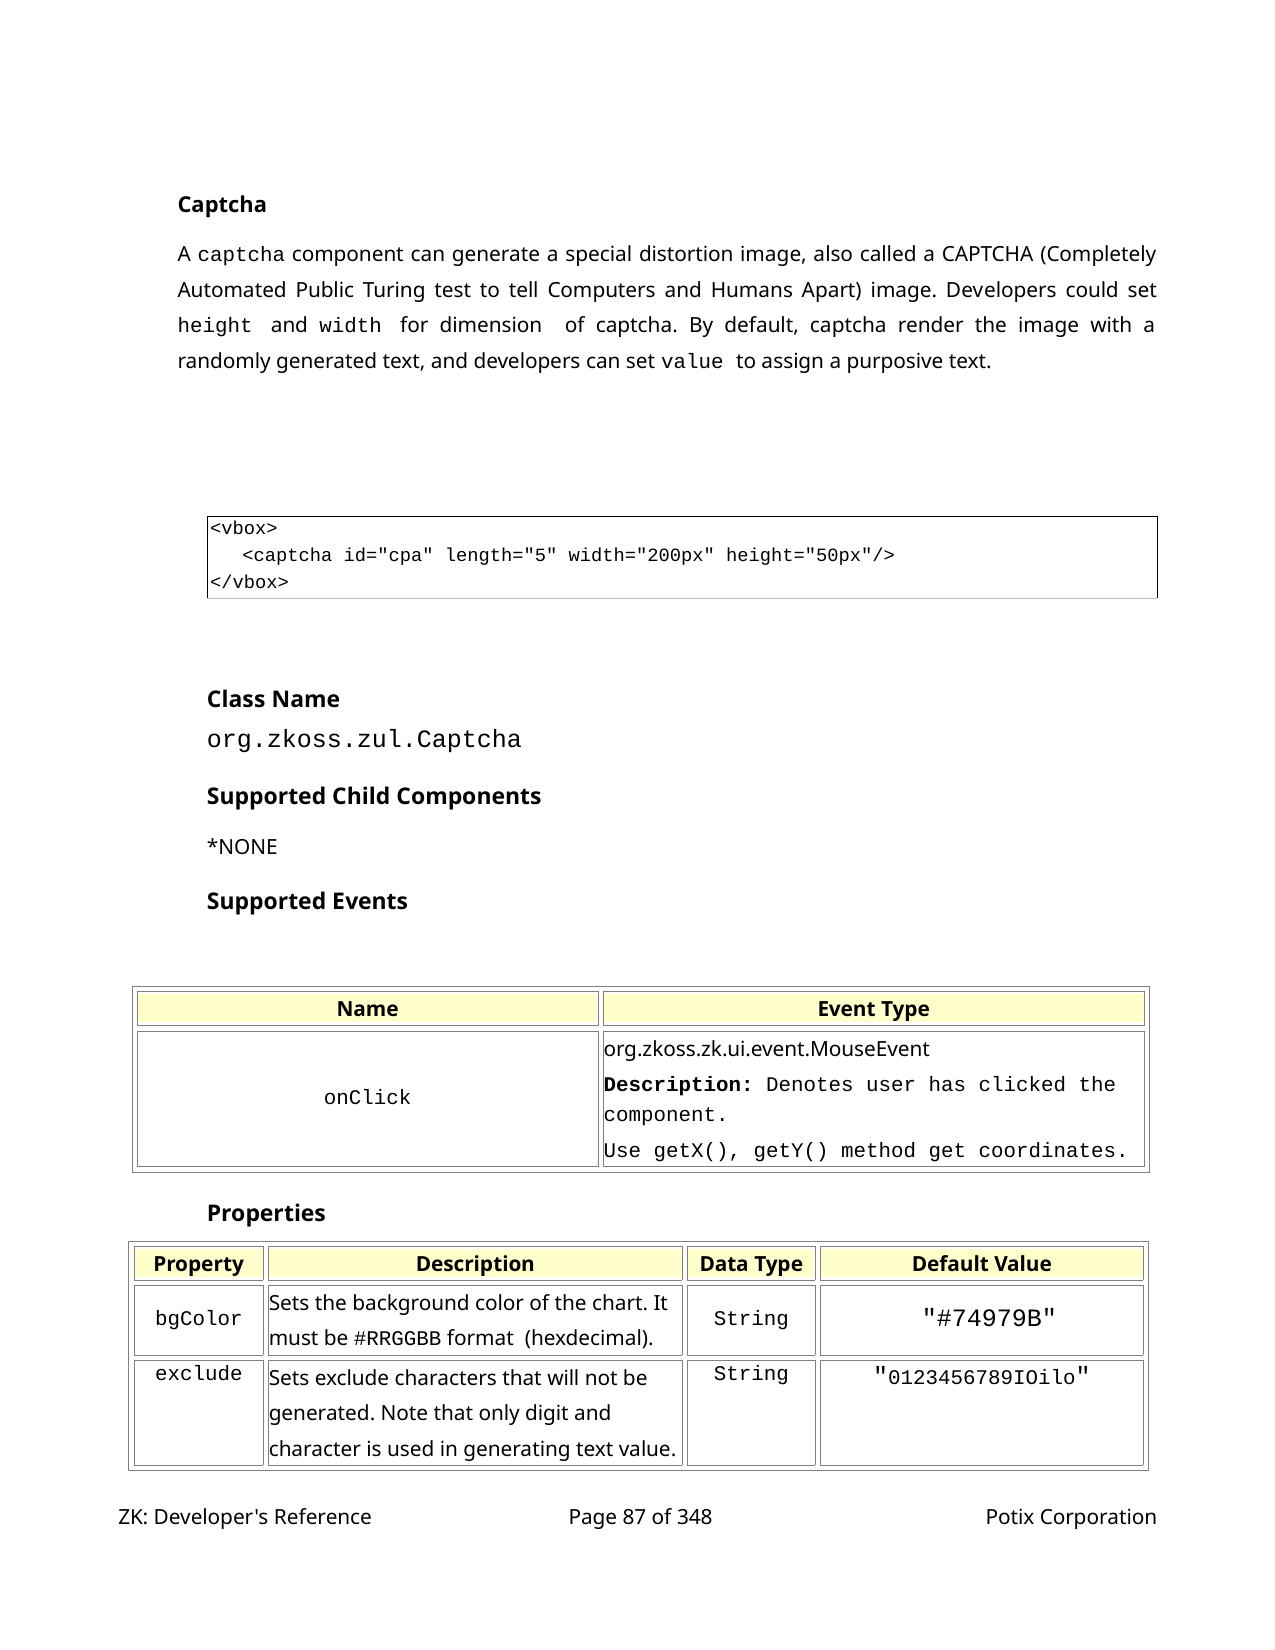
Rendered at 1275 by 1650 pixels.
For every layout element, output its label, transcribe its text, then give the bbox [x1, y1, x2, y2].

table_cell "#74979B" [818, 1280, 1146, 1355]
table_cell exclude [131, 1355, 266, 1465]
table_header Event Type [600, 987, 1147, 1025]
table_cell onClick [134, 1025, 600, 1166]
subtitle Supported Events [207, 885, 1157, 916]
text org.zkoss.zul.Captcha [207, 727, 1157, 755]
table_cell "0123456789IOilo" [818, 1355, 1146, 1465]
table_header Description [266, 1242, 685, 1280]
subtitle Properties [207, 1197, 1157, 1228]
text A captcha component can generate a special distortion image, also called a CAPTCHA (Completely Automated Public Turing test to tell Computers and Humans Apart) image. Developers could set height and width for dimension of captcha. By default, captcha render the image with a randomly generated text, and developers can set value to assign a purposive text. [177, 239, 1157, 374]
table_cell String [685, 1280, 817, 1355]
text *NONE [207, 832, 1157, 860]
text <captcha id="cpa" length="5" width="200px" height="50px"/> [208, 543, 1157, 567]
text <vbox> [208, 517, 1157, 540]
subtitle Class Name [207, 683, 1157, 714]
table_cell Sets exclude characters that will not be generated. Note that only digit and character is used in generating text value. [266, 1355, 685, 1465]
table_header Property [131, 1242, 266, 1280]
table_cell org.zkoss.zk.ui.event.MouseEvent Description: Denotes user has clicked the component. Use getX(), getY() method get coordinates. [600, 1025, 1147, 1166]
table_cell String [685, 1355, 817, 1465]
table_cell Sets the background color of the chart. It must be #RRGGBB format (hexdecimal). [266, 1280, 685, 1355]
table_header Default Value [818, 1242, 1146, 1280]
table_header Name [134, 987, 600, 1025]
subtitle Supported Child Components [207, 780, 1157, 811]
text </vbox> [208, 570, 1157, 598]
table_cell bgColor [131, 1280, 266, 1355]
table_header Data Type [685, 1242, 817, 1280]
subtitle Captcha [177, 189, 1157, 219]
